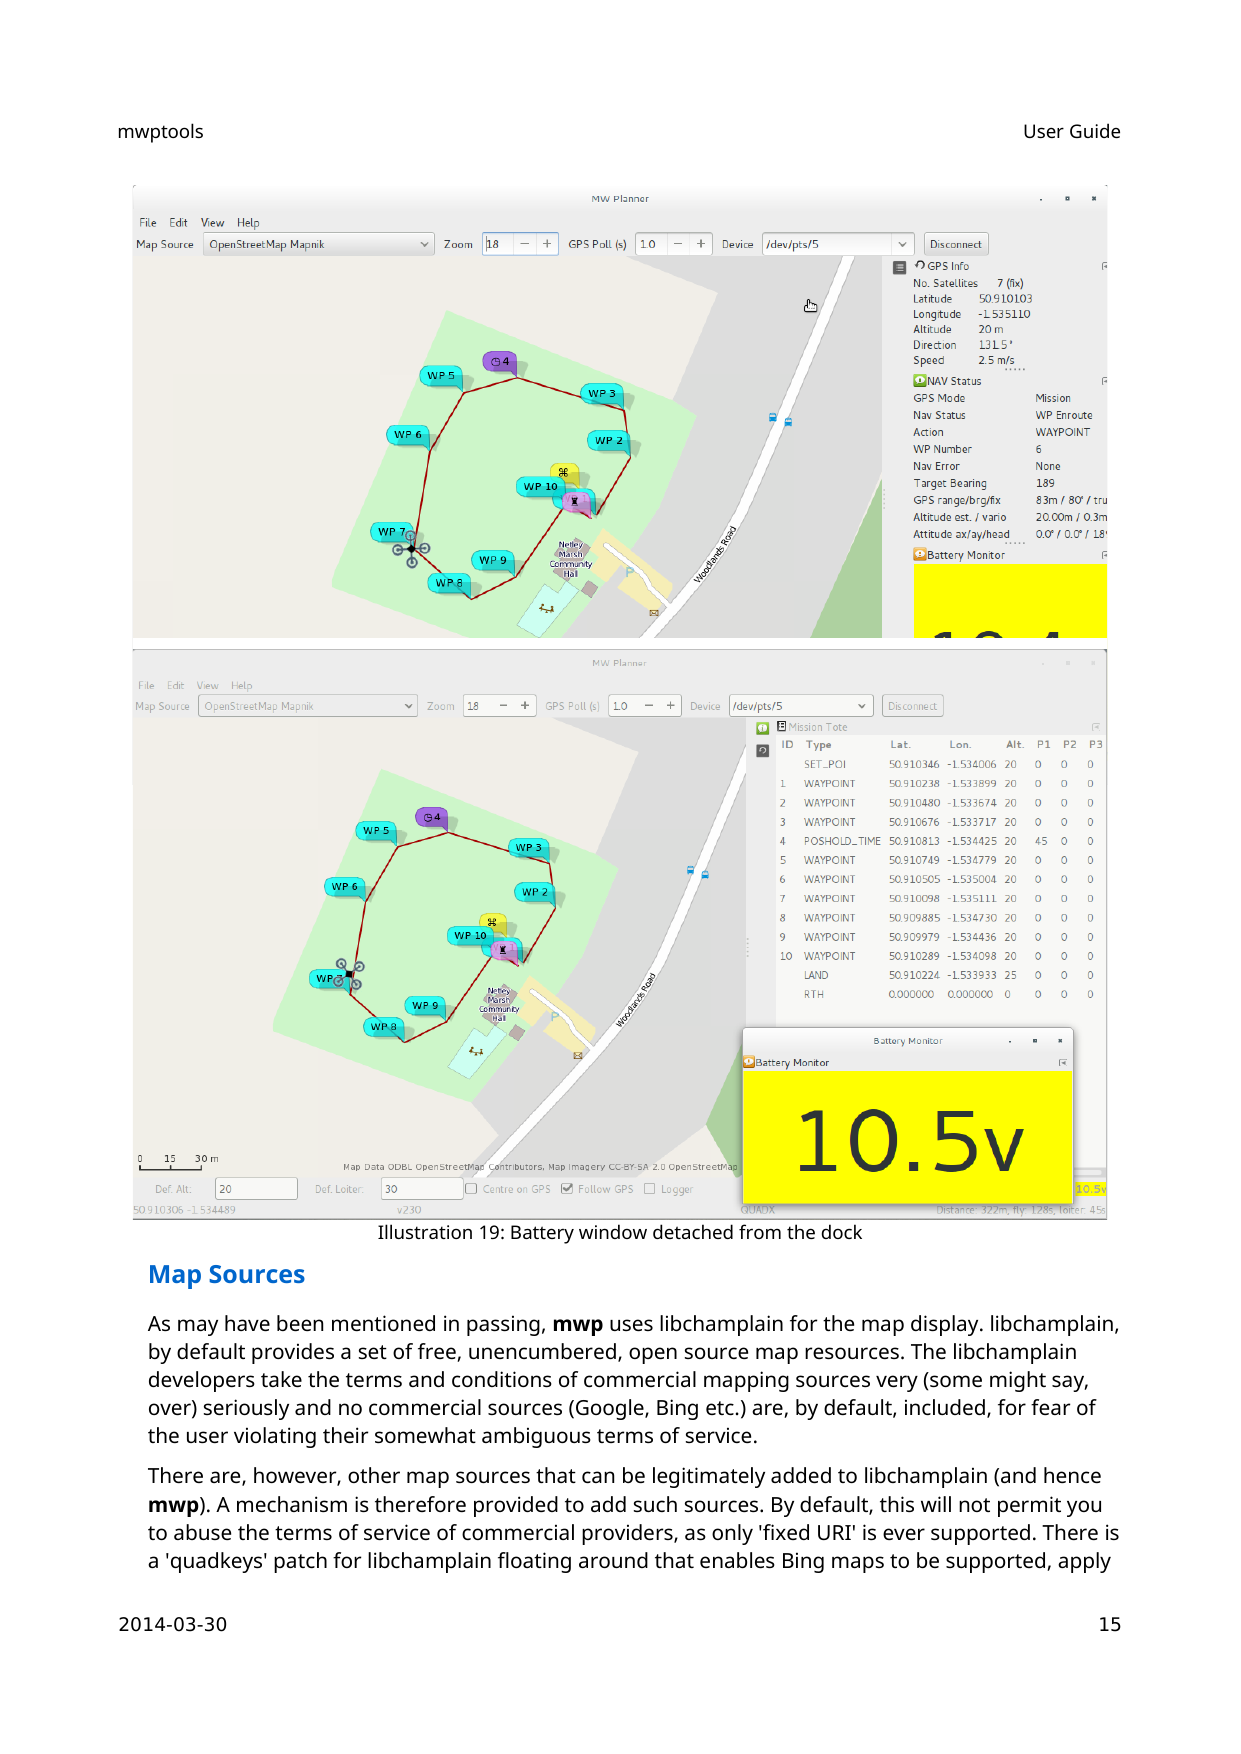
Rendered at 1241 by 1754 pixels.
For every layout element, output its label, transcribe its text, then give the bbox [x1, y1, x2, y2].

text As may have been mentioned in passing, mwp uses libchamplain for the map display. libchamplain, by default provides a set of free, unencumbered, open source map resources. The libchamplain developers take the terms and conditions of commercial mapping sources very (some might say, over) seriously and no commercial sources (Google, Bing etc.) are, by default, included, for fear of the user violating their somewhat ambiguous terms of service. [148, 1309, 1122, 1450]
text Illustration 19: Battery window detached from the dock [133, 1220, 1107, 1245]
subtitle Map Sources [148, 173, 1122, 1291]
picture [132, 185, 1108, 1220]
text There are, however, other map sources that can be legitimately added to libchamplain (and hence mwp). A mechanism is therefore provided to add such sources. By default, this will not permit you to abuse the terms of service of commercial providers, as only 'fixed URI' is ever supported. There is a 'quadkeys' patch for libchamplain floating around that enables Bing maps to be supported, apply [148, 1462, 1122, 1574]
